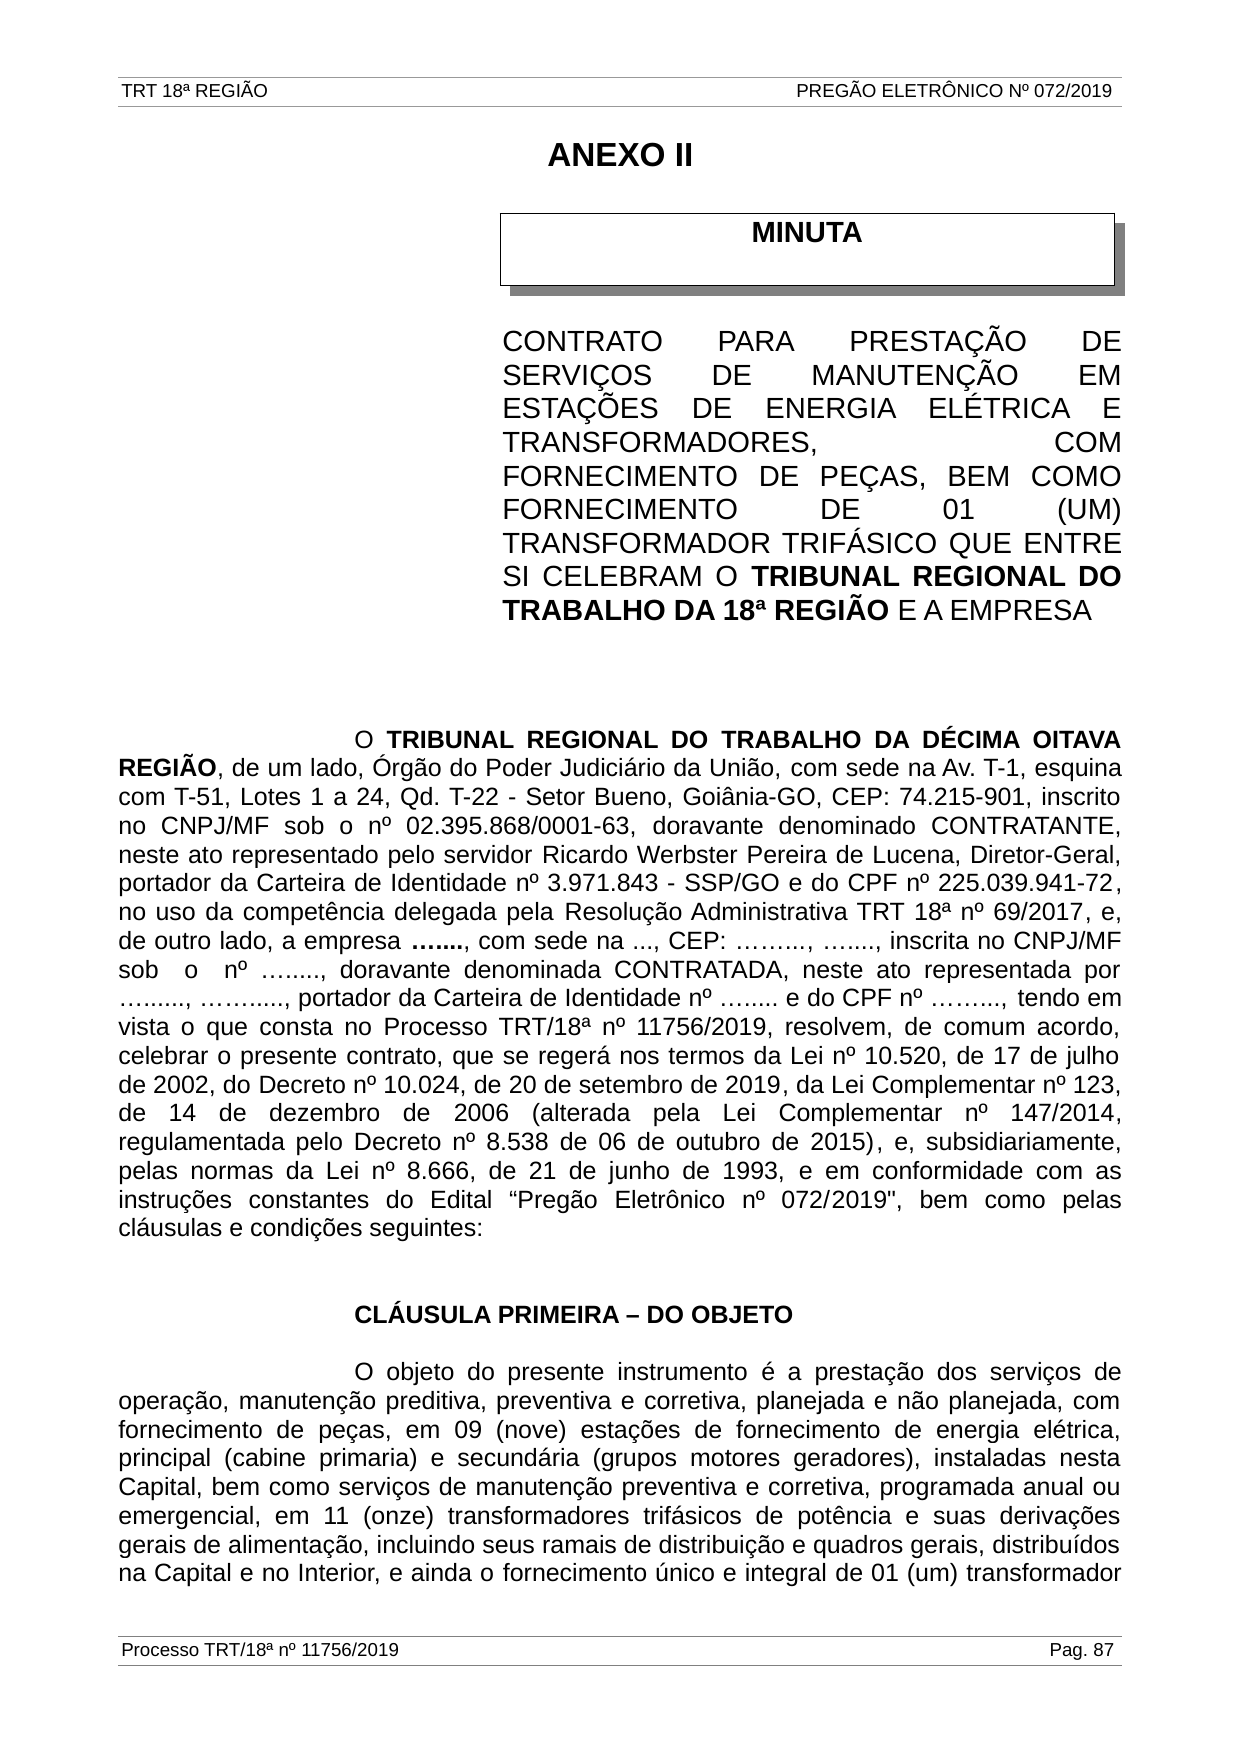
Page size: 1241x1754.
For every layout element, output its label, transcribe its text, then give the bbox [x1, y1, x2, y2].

text CONTRATO PARA PRESTAÇÃO DE SERVIÇOS DE MANUTENÇÃO EM ESTAÇÕES DE ENERGIA ELÉTRICA E TRANSFORMADORES, COM FORNECIMENTO DE PEÇAS, BEM COMO FORNECIMENTO DE 01 (UM) TRANSFORMADOR TRIFÁSICO QUE ENTRE SI CELEBRAM O TRIBUNAL REGIONAL DO TRABALHO DA 18ª REGIÃO E A EMPRESA [502, 324, 1122, 626]
text CLÁUSULA PRIMEIRA – DO OBJETO [118, 1299, 1122, 1328]
text O TRIBUNAL REGIONAL DO TRABALHO DA DÉCIMA OITAVA REGIÃO, de um lado, Órgão do Poder Judiciário da União, com sede na Av. T-1, esquina com T-51, Lotes 1 a 24, Qd. T-22 - Setor Bueno, Goiânia-GO, CEP: 74.215-901, inscrito no CNPJ/MF sob o nº 02.395.868/0001-63, doravante denominado CONTRATANTE, neste ato representado pelo servidor Ricardo Werbster Pereira de Lucena, Diretor-Geral, portador da Carteira de Identidade nº 3.971.843 - SSP/GO e do CPF nº 225.039.941-72, no uso da competência delegada pela Resolução Administrativa TRT 18ª nº 69/2017, e, de outro lado, a empresa …...., com sede na ..., CEP: ……..., …...., inscrita no CNPJ/MF sob o nº …....., doravante denominada CONTRATADA, neste ato representada por …......, ……....., portador da Carteira de Identidade nº …..... e do CPF nº ……..., tendo em vista o que consta no Processo TRT/18ª nº 11756/2019, resolvem, de comum acordo, celebrar o presente contrato, que se regerá nos termos da Lei nº 10.520, de 17 de julho de 2002, do Decreto nº 10.024, de 20 de setembro de 2019, da Lei Complementar nº 123, de 14 de dezembro de 2006 (alterada pela Lei Complementar nº 147/2014, regulamentada pelo Decreto nº 8.538 de 06 de outubro de 2015), e, subsidiariamente, pelas normas da Lei nº 8.666, de 21 de junho de 1993, e em conformidade com as instruções constantes do Edital “Pregão Eletrônico nº 072/2019", bem como pelas cláusulas e condições seguintes: [118, 724, 1122, 1242]
text MINUTA [501, 214, 1114, 249]
text O objeto do presente instrumento é a prestação dos serviços de operação, manutenção preditiva, preventiva e corretiva, planejada e não planejada, com fornecimento de peças, em 09 (nove) estações de fornecimento de energia elétrica, principal (cabine primaria) e secundária (grupos motores geradores), instaladas nesta Capital, bem como serviços de manutenção preventiva e corretiva, programada anual ou emergencial, em 11 (onze) transformadores trifásicos de potência e suas derivações gerais de alimentação, incluindo seus ramais de distribuição e quadros gerais, distribuídos na Capital e no Interior, e ainda o fornecimento único e integral de 01 (um) transformador [118, 1357, 1122, 1587]
text ANEXO II [118, 136, 1122, 174]
